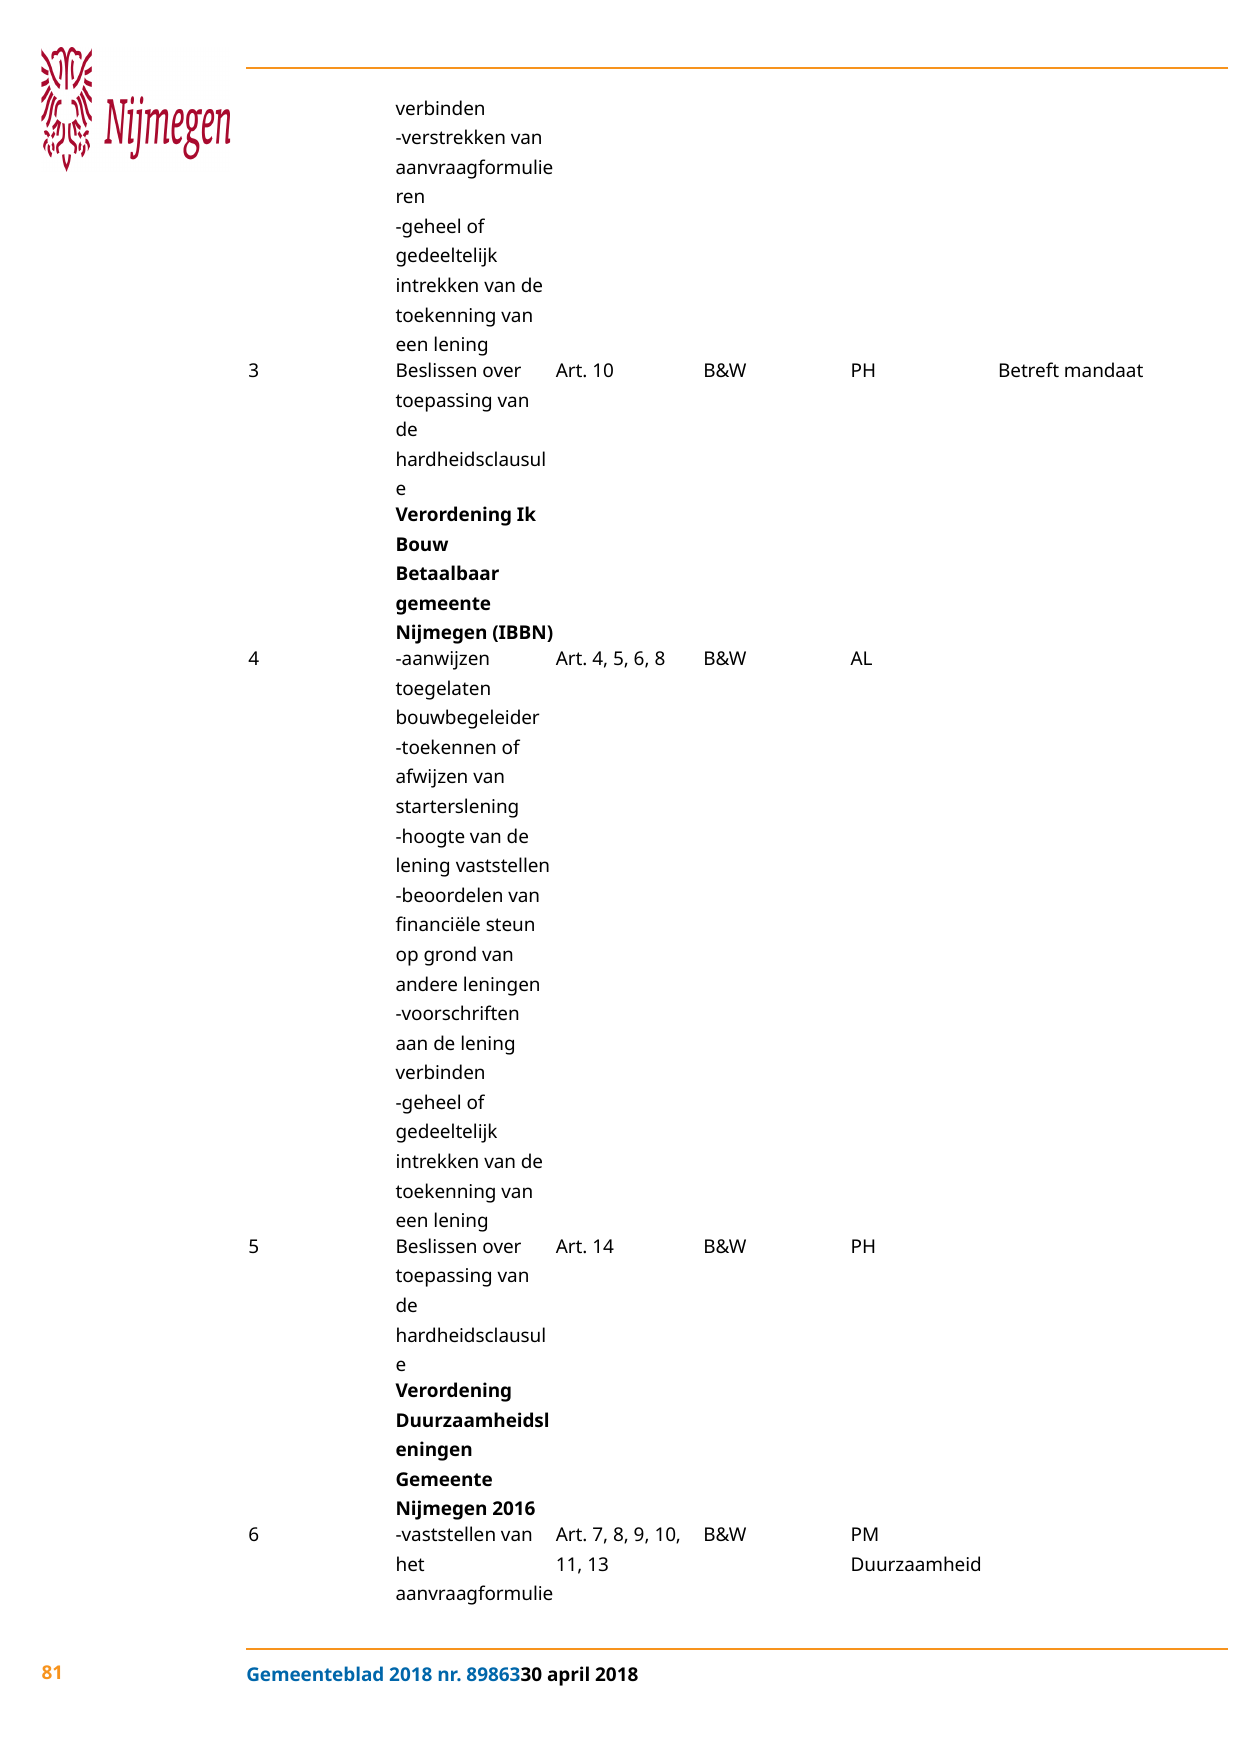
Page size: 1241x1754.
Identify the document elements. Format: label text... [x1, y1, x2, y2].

table_cell Art. 7, 8, 9, 10, 11, 13 [556, 1521, 703, 1606]
table_cell B&W [703, 645, 850, 1233]
table_cell PM Duurzaamheid [850, 1521, 998, 1606]
table_cell -vaststellen van het aanvraagformulie [395, 1521, 556, 1606]
table_cell [248, 1377, 395, 1521]
table_cell [703, 501, 850, 645]
table_cell PH [850, 1233, 998, 1377]
table_cell B&W [703, 357, 850, 501]
table_cell [850, 501, 998, 645]
table_cell [998, 501, 1152, 645]
table_cell [998, 645, 1152, 1233]
table_cell 6 [248, 1521, 395, 1606]
table_cell PH [850, 357, 998, 501]
table_cell 3 [248, 357, 395, 501]
table_cell 5 [248, 1233, 395, 1377]
table_cell [998, 1233, 1152, 1377]
table_cell [998, 1377, 1152, 1521]
table_cell [556, 95, 703, 357]
table_cell [556, 501, 703, 645]
table_cell [998, 1521, 1152, 1606]
table_cell Art. 4, 5, 6, 8 [556, 645, 703, 1233]
table_cell AL [850, 645, 998, 1233]
table_cell Beslissen over toepassing van de hardheidsclausule [395, 357, 556, 501]
table_cell [998, 95, 1152, 357]
table_cell B&W [703, 1233, 850, 1377]
table_cell -aanwijzen toegelaten bouwbegeleider -toekennen of afwijzen van starterslening -hoogte van de lening vaststellen -beoordelen van financiële steun op grond van andere leningen -voorschriften aan de lening verbinden -geheel of gedeeltelijk intrekken van de toekenning van een lening [395, 645, 556, 1233]
table_cell [850, 95, 998, 357]
table_cell [556, 1377, 703, 1521]
picture [41, 47, 231, 172]
table_cell Art. 10 [556, 357, 703, 501]
table_cell Art. 14 [556, 1233, 703, 1377]
table_cell [248, 501, 395, 645]
table_cell Betreft mandaat [998, 357, 1152, 501]
table_cell Beslissen over toepassing van de hardheidsclausule [395, 1233, 556, 1377]
table_cell B&W [703, 1521, 850, 1606]
table_cell Verordening Duurzaamheidsleningen Gemeente Nijmegen 2016 [395, 1377, 556, 1521]
table_cell [703, 95, 850, 357]
table_cell verbinden -verstrekken van aanvraagformulieren -geheel of gedeeltelijk intrekken van de toekenning van een lening [395, 95, 556, 357]
table_cell 4 [248, 645, 395, 1233]
table_cell [703, 1377, 850, 1521]
table_cell Verordening Ik Bouw Betaalbaar gemeente Nijmegen (IBBN) [395, 501, 556, 645]
table_cell [850, 1377, 998, 1521]
table_cell [248, 95, 395, 357]
